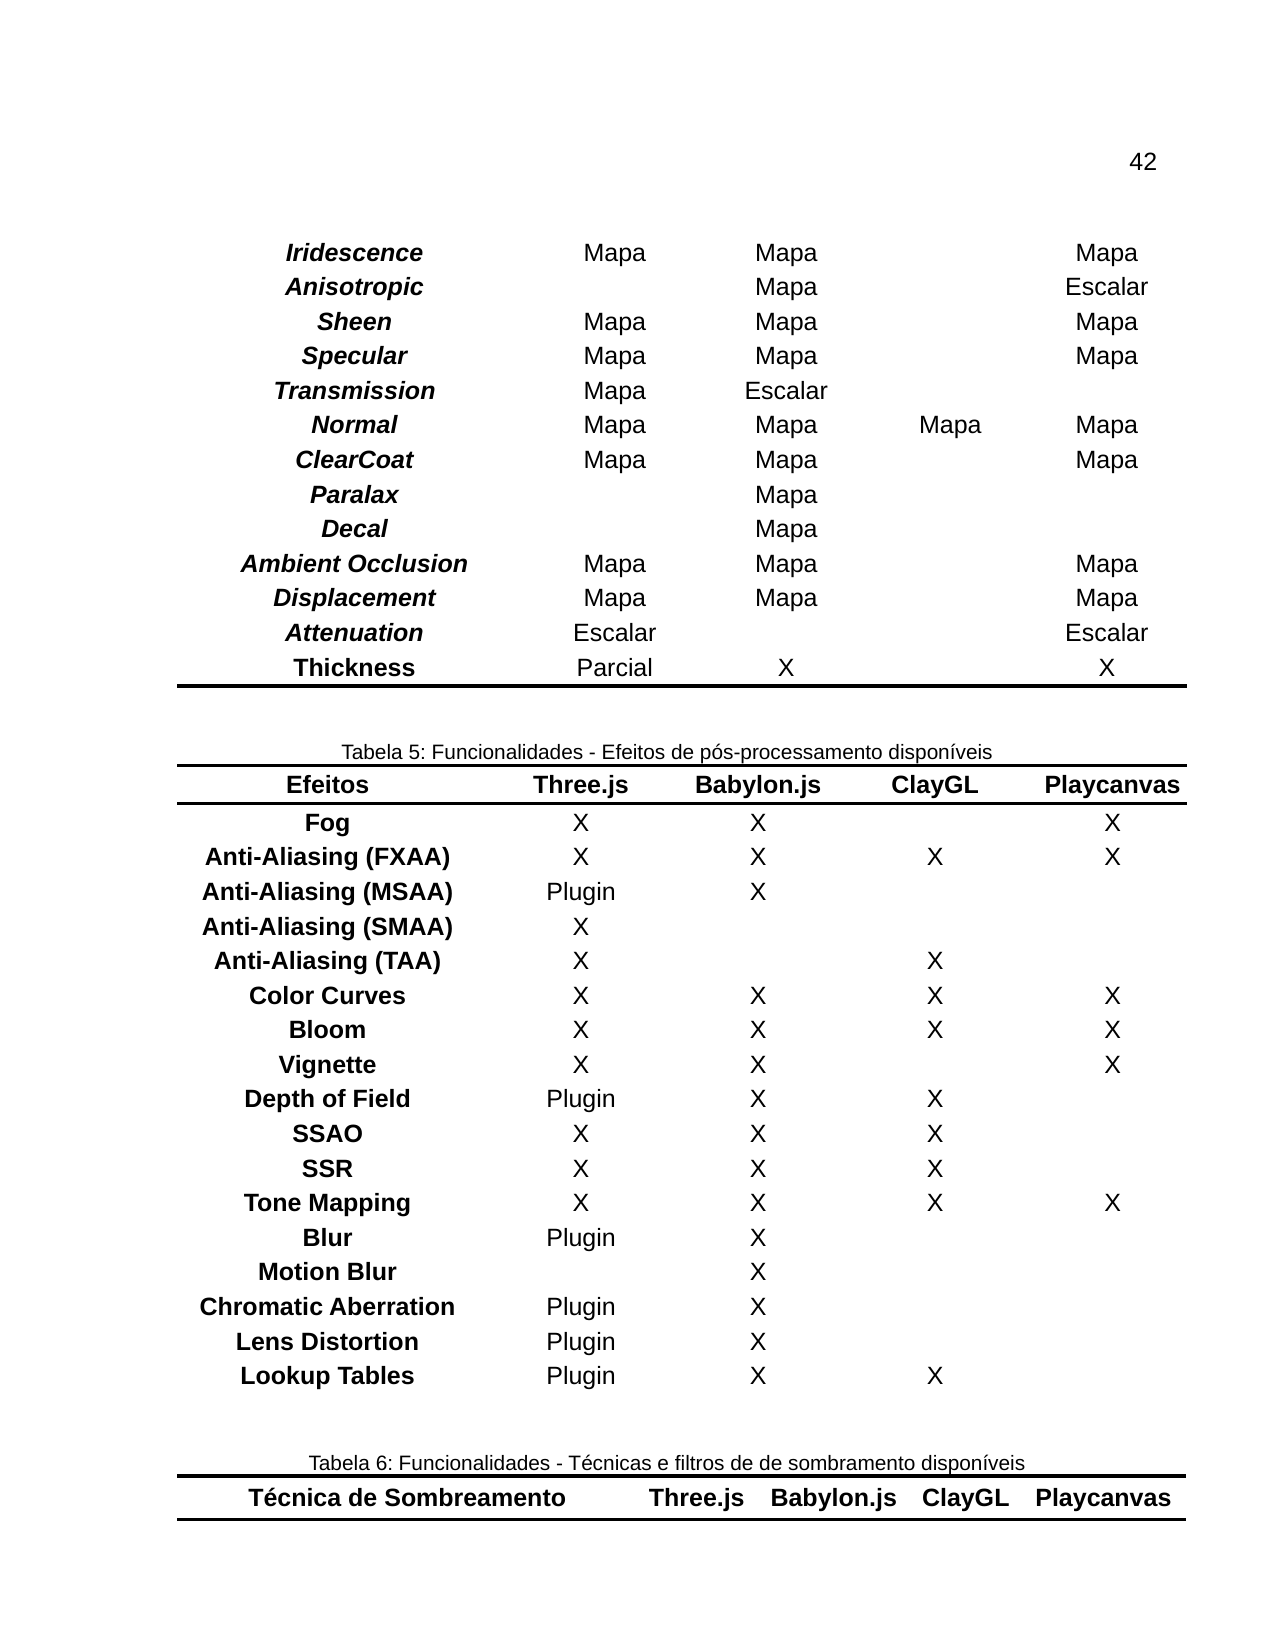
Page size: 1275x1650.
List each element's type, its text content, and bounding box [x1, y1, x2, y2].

table_cell [1038, 1151, 1187, 1185]
table_cell Mapa [1026, 339, 1187, 373]
table_cell X [832, 840, 1038, 874]
table_cell X [832, 1116, 1038, 1151]
table_header Babylon.js [684, 767, 832, 802]
table_cell X [684, 840, 832, 874]
table_cell X [684, 1289, 832, 1324]
table_header ClayGL [832, 767, 1038, 802]
table_cell Escalar [1026, 269, 1187, 304]
table_cell X [832, 1013, 1038, 1047]
table_cell Mapa [698, 546, 874, 581]
table_cell Plugin [478, 1289, 684, 1324]
table_cell Mapa [531, 304, 698, 338]
table_cell Escalar [531, 615, 698, 650]
table_cell [1038, 1082, 1187, 1116]
table_cell Anti-Aliasing (FXAA) [177, 840, 477, 874]
table_cell X [832, 1358, 1038, 1393]
table_cell [531, 477, 698, 511]
table_header Playcanvas [1021, 1478, 1186, 1518]
table_cell [684, 943, 832, 978]
table_cell Mapa [698, 269, 874, 304]
table_cell Iridescence [177, 235, 531, 269]
table_cell X [1038, 978, 1187, 1012]
table_cell [1038, 1220, 1187, 1254]
table_cell X [478, 909, 684, 943]
table_cell ClearCoat [177, 442, 531, 477]
table_cell Attenuation [177, 615, 531, 650]
table_cell [1038, 1358, 1187, 1393]
table_cell X [1026, 650, 1187, 684]
table_cell X [684, 1047, 832, 1082]
table_cell [531, 269, 698, 304]
table_cell [832, 874, 1038, 909]
table_cell Mapa [1026, 442, 1187, 477]
table_cell X [684, 1116, 832, 1151]
table_cell Color Curves [177, 978, 477, 1012]
table_cell Mapa [1026, 408, 1187, 442]
table_cell X [684, 1151, 832, 1185]
table_cell Mapa [531, 235, 698, 269]
table_cell X [1038, 840, 1187, 874]
table_cell X [684, 1220, 832, 1254]
table_cell [1026, 477, 1187, 511]
table_cell [1038, 943, 1187, 978]
table_cell Depth of Field [177, 1082, 477, 1116]
table_cell Paralax [177, 477, 531, 511]
table_cell Mapa [698, 581, 874, 615]
table_cell [874, 650, 1026, 684]
table_cell X [478, 840, 684, 874]
table_cell [874, 269, 1026, 304]
table_header ClayGL [911, 1478, 1021, 1518]
table_cell X [698, 650, 874, 684]
table_cell [1038, 909, 1187, 943]
table_cell [1026, 511, 1187, 546]
table_cell Bloom [177, 1013, 477, 1047]
table_cell Plugin [478, 1324, 684, 1358]
table_cell X [478, 943, 684, 978]
table_header Playcanvas [1038, 767, 1187, 802]
table_cell [832, 805, 1038, 839]
table_cell Chromatic Aberration [177, 1289, 477, 1324]
table_cell Mapa [874, 408, 1026, 442]
table_cell X [832, 1082, 1038, 1116]
table_cell [698, 615, 874, 650]
table_cell X [478, 1116, 684, 1151]
table_cell [1038, 874, 1187, 909]
table_cell [684, 909, 832, 943]
table_cell Anti-Aliasing (SMAA) [177, 909, 477, 943]
table_cell Mapa [531, 408, 698, 442]
table_cell [874, 339, 1026, 373]
table_header Técnica de Sombreamento [177, 1478, 637, 1518]
table_cell Mapa [698, 304, 874, 338]
table_cell [832, 1047, 1038, 1082]
table_cell Plugin [478, 874, 684, 909]
table_cell Mapa [698, 442, 874, 477]
table_cell [1026, 373, 1187, 408]
table_cell X [478, 1151, 684, 1185]
table_cell Mapa [1026, 546, 1187, 581]
table_cell X [684, 1324, 832, 1358]
table_cell Mapa [531, 546, 698, 581]
table_cell [832, 909, 1038, 943]
table_cell [531, 511, 698, 546]
table_cell [874, 442, 1026, 477]
table_cell X [684, 1013, 832, 1047]
table_cell X [832, 1185, 1038, 1220]
table_cell [1038, 1324, 1187, 1358]
table_cell X [832, 1151, 1038, 1185]
table_cell Blur [177, 1220, 477, 1254]
table_cell Motion Blur [177, 1255, 477, 1289]
table_cell X [684, 1185, 832, 1220]
table_cell [832, 1255, 1038, 1289]
table_cell Anisotropic [177, 269, 531, 304]
table_cell [1038, 1289, 1187, 1324]
table_cell Decal [177, 511, 531, 546]
table_cell X [684, 805, 832, 839]
table_cell X [478, 1185, 684, 1220]
table_cell Normal [177, 408, 531, 442]
table_cell Mapa [698, 408, 874, 442]
table_cell Mapa [698, 339, 874, 373]
table_cell Fog [177, 805, 477, 839]
table_cell Escalar [698, 373, 874, 408]
table_cell Mapa [531, 373, 698, 408]
table_cell Thickness [177, 650, 531, 684]
table_cell [1038, 1116, 1187, 1151]
table_cell Anti-Aliasing (TAA) [177, 943, 477, 978]
table_cell X [684, 1358, 832, 1393]
table_cell Plugin [478, 1358, 684, 1393]
table_cell Mapa [698, 511, 874, 546]
table_cell Escalar [1026, 615, 1187, 650]
table_cell [832, 1220, 1038, 1254]
table_cell Lens Distortion [177, 1324, 477, 1358]
table_cell [874, 615, 1026, 650]
table_cell Vignette [177, 1047, 477, 1082]
text Tabela 5: Funcionalidades - Efeitos de pós-processamento disponíveis [177, 740, 1157, 764]
table_cell Displacement [177, 581, 531, 615]
table_header Three.js [637, 1478, 756, 1518]
table_cell Parcial [531, 650, 698, 684]
table_cell X [478, 978, 684, 1012]
table_cell Mapa [1026, 235, 1187, 269]
table_cell Plugin [478, 1082, 684, 1116]
table_cell [874, 373, 1026, 408]
table_header Three.js [478, 767, 684, 802]
table_cell X [832, 978, 1038, 1012]
table_cell [874, 546, 1026, 581]
table_cell [874, 477, 1026, 511]
table_cell Anti-Aliasing (MSAA) [177, 874, 477, 909]
table_header Efeitos [177, 767, 477, 802]
table_cell X [684, 1255, 832, 1289]
table_cell X [478, 1047, 684, 1082]
table_cell [832, 1289, 1038, 1324]
table_cell X [684, 978, 832, 1012]
table_header Babylon.js [756, 1478, 911, 1518]
table_cell X [1038, 1185, 1187, 1220]
table_cell Lookup Tables [177, 1358, 477, 1393]
table_cell Mapa [531, 581, 698, 615]
table_cell Mapa [1026, 304, 1187, 338]
table_cell Mapa [698, 477, 874, 511]
text Tabela 6: Funcionalidades - Técnicas e filtros de de sombramento disponíveis [177, 1450, 1157, 1474]
table_cell Transmission [177, 373, 531, 408]
table_cell Tone Mapping [177, 1185, 477, 1220]
table_cell X [684, 1082, 832, 1116]
table_cell [874, 235, 1026, 269]
table_cell X [1038, 805, 1187, 839]
table_cell X [832, 943, 1038, 978]
table_cell Sheen [177, 304, 531, 338]
table_cell [478, 1255, 684, 1289]
table_cell Plugin [478, 1220, 684, 1254]
table_cell [874, 511, 1026, 546]
table_cell Mapa [698, 235, 874, 269]
table_cell X [1038, 1013, 1187, 1047]
table_cell Ambient Occlusion [177, 546, 531, 581]
table_cell Mapa [1026, 581, 1187, 615]
table_cell [874, 304, 1026, 338]
table_cell [832, 1324, 1038, 1358]
table_cell X [1038, 1047, 1187, 1082]
table_cell Specular [177, 339, 531, 373]
table_cell [874, 581, 1026, 615]
table_cell [1038, 1255, 1187, 1289]
table_cell Mapa [531, 339, 698, 373]
table_cell X [684, 874, 832, 909]
table_cell SSAO [177, 1116, 477, 1151]
table_cell X [478, 805, 684, 839]
table_cell X [478, 1013, 684, 1047]
table_cell Mapa [531, 442, 698, 477]
table_cell SSR [177, 1151, 477, 1185]
